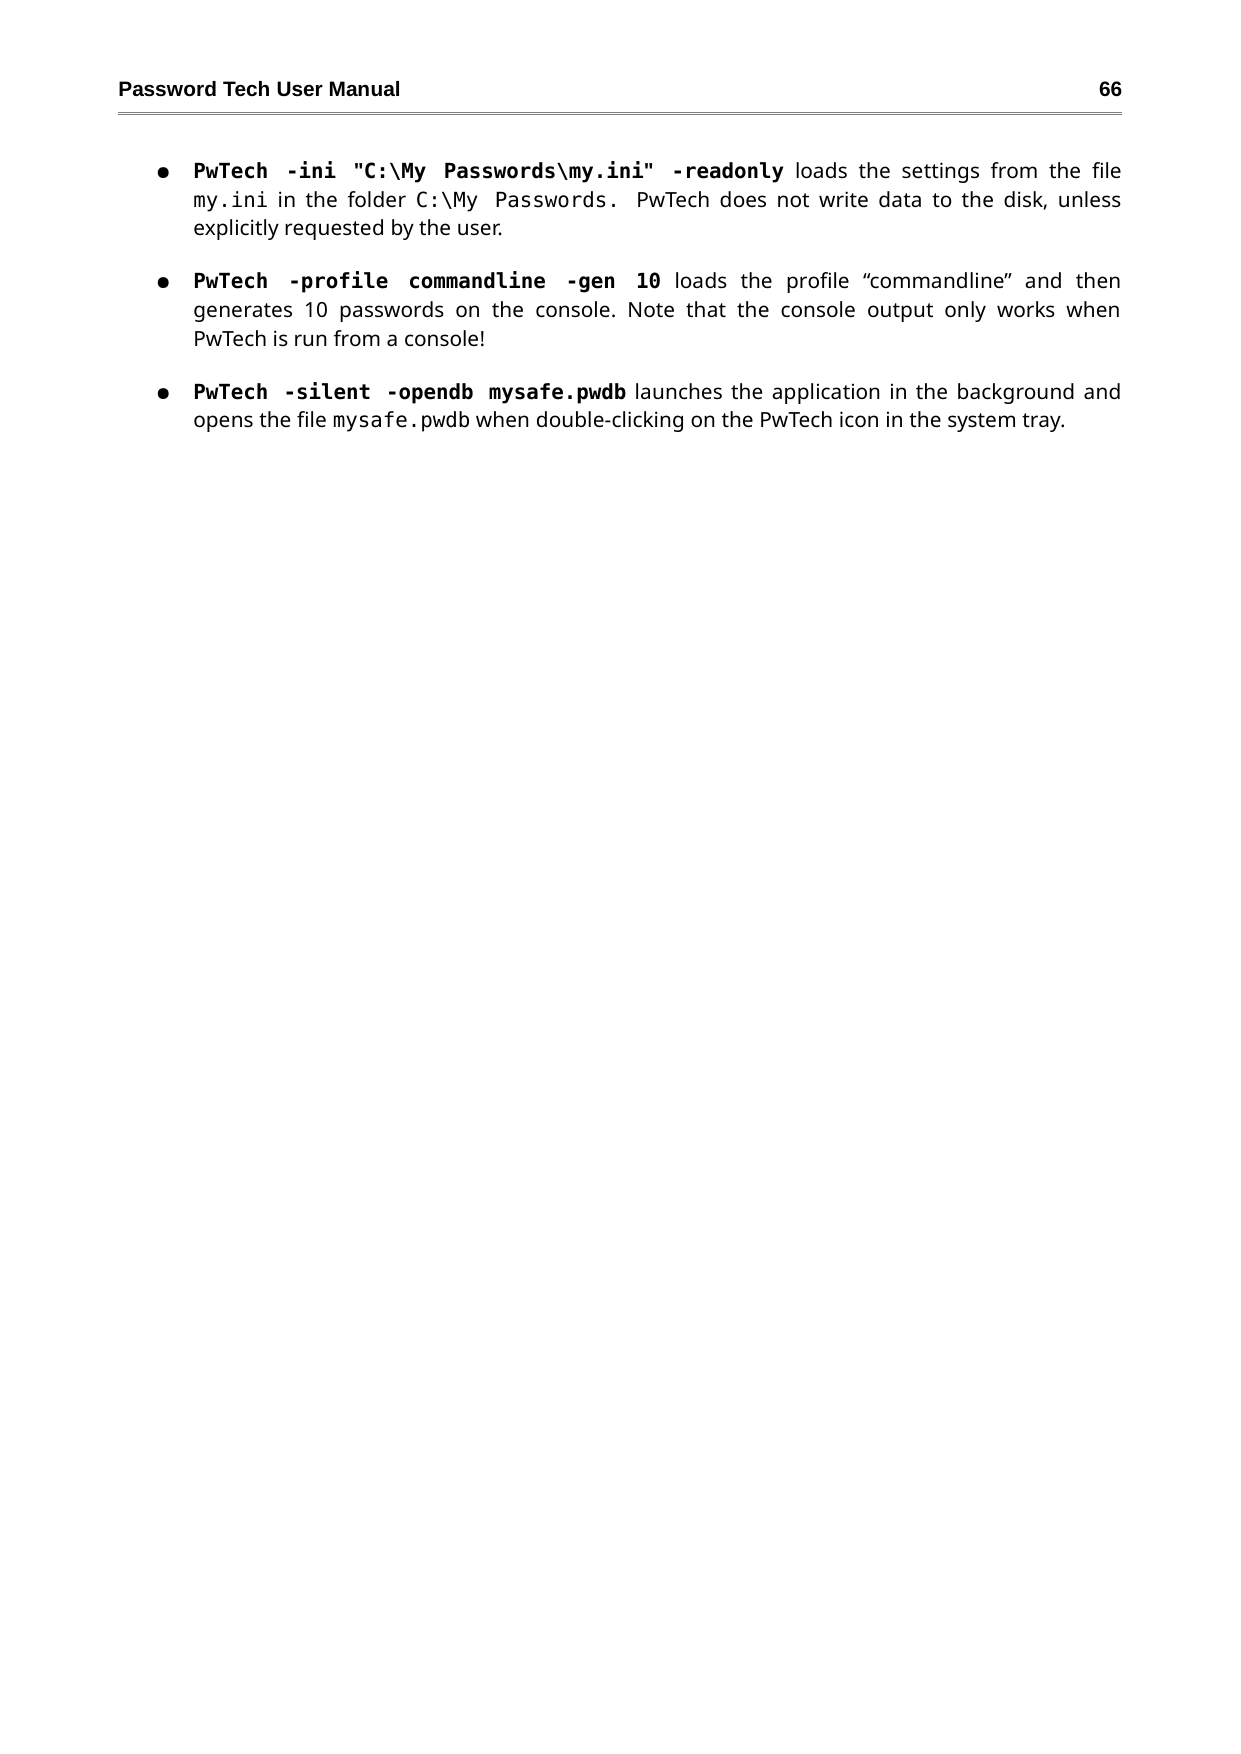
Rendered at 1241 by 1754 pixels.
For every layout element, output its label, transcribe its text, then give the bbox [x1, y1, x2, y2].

list PwTech -ini "C:\My Passwords\my.ini" -readonly loads the settings from the file my.ini in the folder C:\My Passwords. PwTech does not write data to the disk, unless explicitly requested by the user. [156, 156, 1122, 242]
list PwTech -silent -opendb mysafe.pwdb launches the application in the background and opens the file mysafe.pwdb when double-clicking on the PwTech icon in the system tray. [156, 377, 1122, 434]
list PwTech -profile commandline -gen 10 loads the profile “commandline” and then generates 10 passwords on the console. Note that the console output only works when PwTech is run from a console! [156, 266, 1122, 352]
